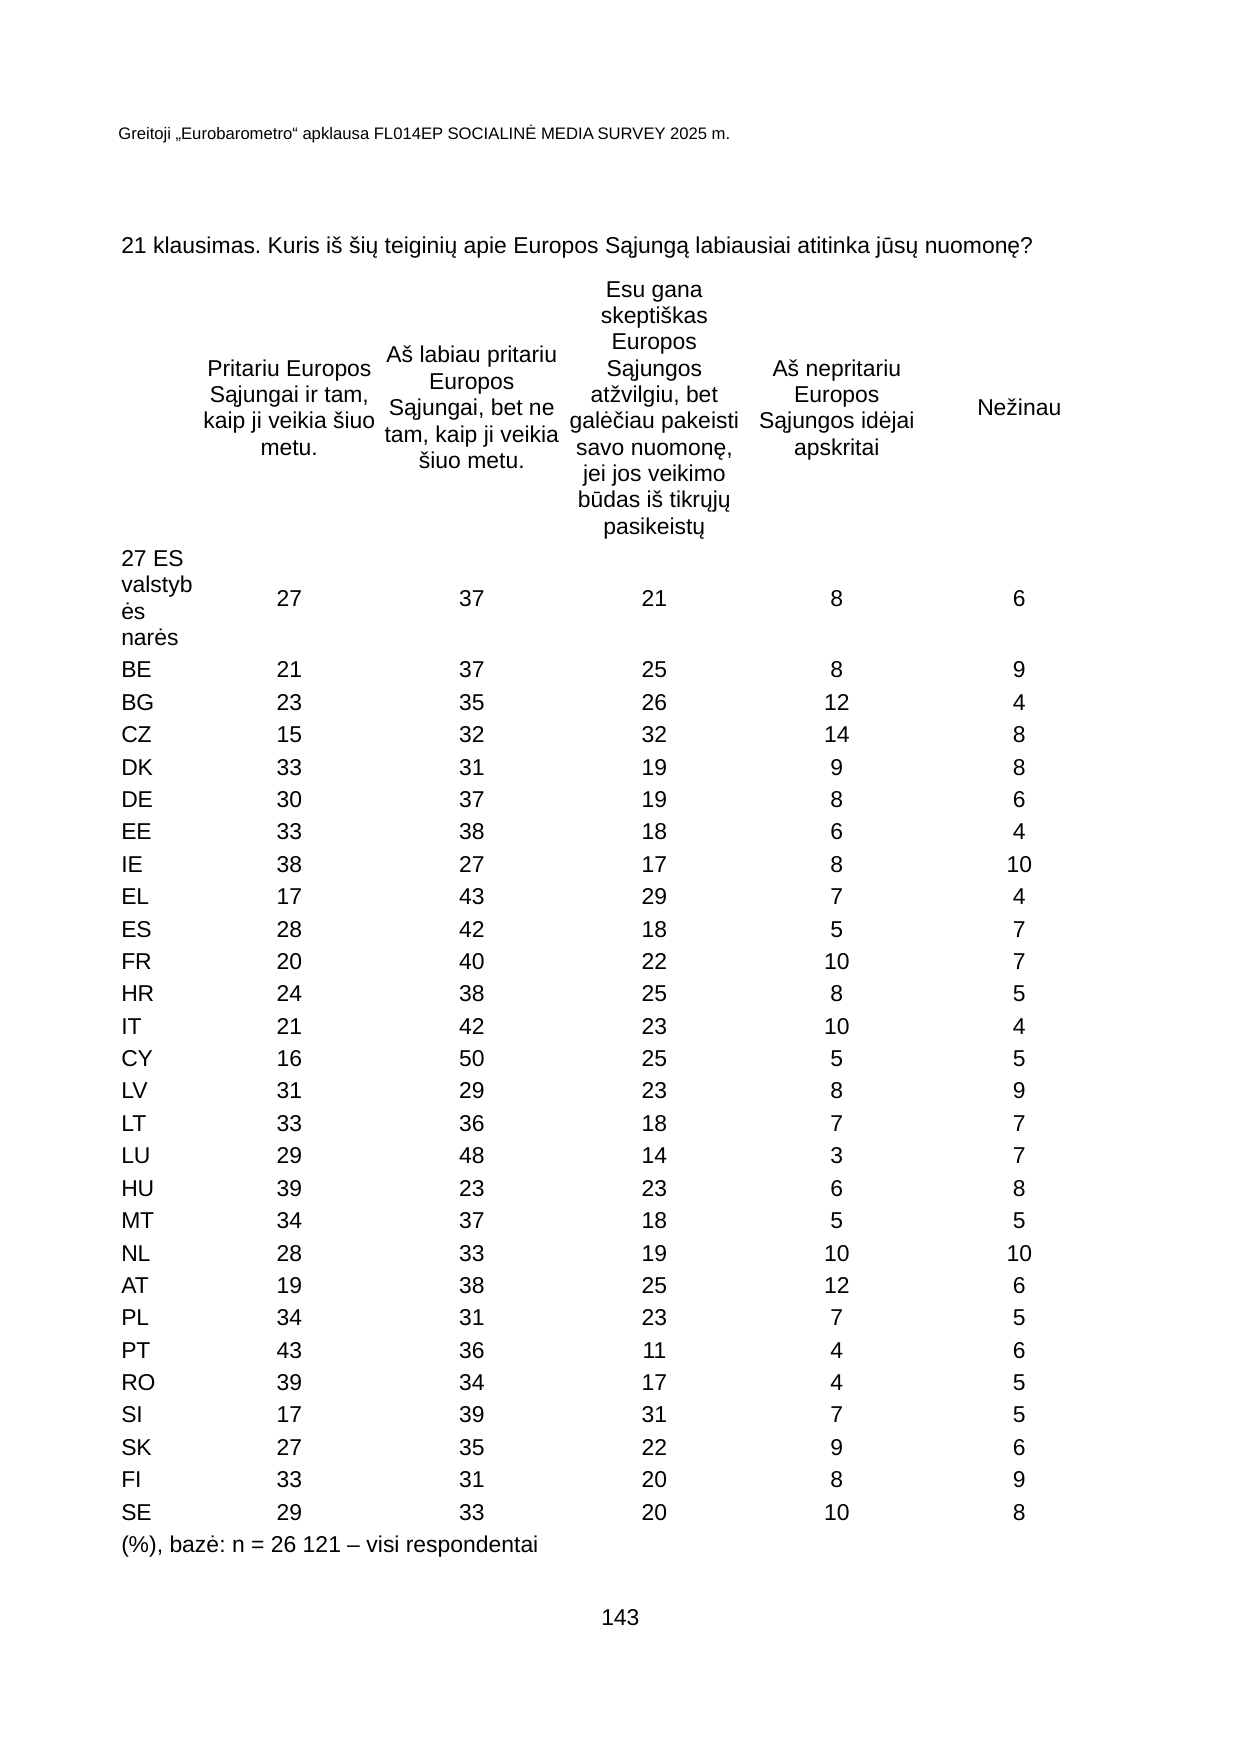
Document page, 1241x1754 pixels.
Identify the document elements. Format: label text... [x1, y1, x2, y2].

table_cell EE [118, 815, 198, 848]
table_cell 21 [198, 1010, 380, 1042]
table_cell 17 [198, 880, 380, 912]
table_cell LU [118, 1139, 198, 1172]
table_cell 21 [563, 542, 745, 653]
table_cell BG [118, 686, 198, 718]
table_cell 18 [563, 913, 745, 945]
table_cell 10 [928, 1236, 1110, 1269]
table_cell 17 [563, 848, 745, 880]
table_cell DE [118, 783, 198, 815]
table_cell 40 [380, 945, 563, 977]
table_cell 9 [928, 1075, 1110, 1107]
table_cell Aš labiau pritariu Europos Sąjungai, bet ne tam, kaip ji veikia šiuo metu. [380, 273, 563, 542]
table_cell 22 [563, 945, 745, 977]
table_cell 6 [928, 1269, 1110, 1301]
table_cell 6 [928, 542, 1110, 653]
table_cell 18 [563, 815, 745, 848]
table_cell 4 [745, 1366, 928, 1398]
table_cell 7 [928, 1139, 1110, 1172]
table_cell 10 [745, 1496, 928, 1528]
table_cell 32 [563, 718, 745, 751]
table_cell 48 [380, 1139, 563, 1172]
table_cell 8 [928, 1172, 1110, 1204]
table_cell 29 [198, 1496, 380, 1528]
table_cell 9 [745, 1431, 928, 1463]
table_cell 38 [380, 815, 563, 848]
table_cell 4 [928, 880, 1110, 912]
table_cell 7 [928, 945, 1110, 977]
table_cell IT [118, 1010, 198, 1042]
table_cell 33 [380, 1496, 563, 1528]
table_cell 31 [198, 1075, 380, 1107]
table_cell 4 [928, 815, 1110, 848]
table_cell 5 [928, 1399, 1110, 1431]
table_cell 5 [928, 1301, 1110, 1334]
table_cell 16 [198, 1042, 380, 1074]
table_cell PL [118, 1301, 198, 1334]
table_cell 25 [563, 977, 745, 1010]
table_cell SI [118, 1399, 198, 1431]
table_cell 38 [380, 977, 563, 1010]
table_cell 43 [380, 880, 563, 912]
table_cell 4 [745, 1334, 928, 1366]
table_cell [118, 273, 198, 542]
table_cell 8 [745, 977, 928, 1010]
table_cell 5 [745, 1204, 928, 1236]
table_cell 10 [745, 1010, 928, 1042]
table_cell 15 [198, 718, 380, 751]
table_cell 18 [563, 1107, 745, 1139]
table_cell PT [118, 1334, 198, 1366]
table_cell 8 [745, 653, 928, 686]
table_cell (%), bazė: n = 26 121 – visi respondentai [118, 1528, 1110, 1560]
table_cell 23 [563, 1075, 745, 1107]
table_cell 17 [198, 1399, 380, 1431]
table_cell 28 [198, 1236, 380, 1269]
table_cell BE [118, 653, 198, 686]
table_cell 29 [380, 1075, 563, 1107]
table_cell 14 [745, 718, 928, 751]
table_cell 8 [745, 1075, 928, 1107]
table_cell 19 [563, 783, 745, 815]
table_cell 5 [928, 1366, 1110, 1398]
table_cell 8 [745, 1463, 928, 1496]
table_cell 27 [380, 848, 563, 880]
table_cell HR [118, 977, 198, 1010]
table_cell 35 [380, 1431, 563, 1463]
table_header 21 klausimas. Kuris iš šių teiginių apie Europos Sąjungą labiausiai atitinka jūsų nuomonę? [118, 217, 1110, 273]
table_cell MT [118, 1204, 198, 1236]
table_cell 34 [198, 1301, 380, 1334]
table_cell Nežinau [928, 273, 1110, 542]
table_cell 14 [563, 1139, 745, 1172]
table_cell 39 [380, 1399, 563, 1431]
table_cell 4 [928, 1010, 1110, 1042]
table_cell 9 [745, 751, 928, 783]
table_cell 34 [380, 1366, 563, 1398]
table_cell LT [118, 1107, 198, 1139]
table_cell 9 [928, 1463, 1110, 1496]
table_cell 10 [745, 945, 928, 977]
table_cell 27 [198, 542, 380, 653]
table_cell 5 [928, 1204, 1110, 1236]
table_cell 6 [745, 1172, 928, 1204]
table_cell 42 [380, 913, 563, 945]
table_cell 23 [563, 1172, 745, 1204]
table_cell 5 [928, 977, 1110, 1010]
table_cell 42 [380, 1010, 563, 1042]
table_cell 10 [745, 1236, 928, 1269]
table_cell FI [118, 1463, 198, 1496]
table_cell 33 [380, 1236, 563, 1269]
table_cell 25 [563, 1269, 745, 1301]
table_cell 8 [745, 848, 928, 880]
table_cell 20 [563, 1496, 745, 1528]
table_cell 37 [380, 653, 563, 686]
table_cell 7 [928, 1107, 1110, 1139]
table_cell 8 [928, 1496, 1110, 1528]
table_cell CY [118, 1042, 198, 1074]
table_cell 8 [745, 783, 928, 815]
table_cell 4 [928, 686, 1110, 718]
table_cell 20 [198, 945, 380, 977]
table_cell IE [118, 848, 198, 880]
table_cell 27 ES valstybės narės [118, 542, 198, 653]
table_cell 31 [380, 751, 563, 783]
table_cell 33 [198, 1107, 380, 1139]
table_cell SK [118, 1431, 198, 1463]
table_cell 7 [745, 1107, 928, 1139]
table_cell 19 [563, 751, 745, 783]
table_cell Esu gana skeptiškas Europos Sąjungos atžvilgiu, bet galėčiau pakeisti savo nuomonę, jei jos veikimo būdas iš tikrųjų pasikeistų [563, 273, 745, 542]
table_cell 12 [745, 686, 928, 718]
table_cell ES [118, 913, 198, 945]
table_cell 36 [380, 1334, 563, 1366]
table_cell 30 [198, 783, 380, 815]
table_cell 43 [198, 1334, 380, 1366]
table_cell 35 [380, 686, 563, 718]
table_cell DK [118, 751, 198, 783]
table_cell 9 [928, 653, 1110, 686]
table_cell 7 [745, 1301, 928, 1334]
table_cell 26 [563, 686, 745, 718]
table_cell 17 [563, 1366, 745, 1398]
table_cell NL [118, 1236, 198, 1269]
table_cell 25 [563, 653, 745, 686]
table_cell 38 [198, 848, 380, 880]
table_cell 5 [745, 1042, 928, 1074]
table_cell 18 [563, 1204, 745, 1236]
table_cell 10 [928, 848, 1110, 880]
table_cell Pritariu Europos Sąjungai ir tam, kaip ji veikia šiuo metu. [198, 273, 380, 542]
table_cell 29 [563, 880, 745, 912]
table_cell 3 [745, 1139, 928, 1172]
table_cell 50 [380, 1042, 563, 1074]
table_cell 39 [198, 1172, 380, 1204]
table_cell CZ [118, 718, 198, 751]
table_cell 37 [380, 1204, 563, 1236]
table_cell 33 [198, 815, 380, 848]
table_cell 28 [198, 913, 380, 945]
table_cell 37 [380, 783, 563, 815]
table_cell 8 [928, 718, 1110, 751]
table_cell 21 [198, 653, 380, 686]
table_cell 23 [563, 1010, 745, 1042]
table_cell 31 [380, 1301, 563, 1334]
table_cell 6 [928, 1334, 1110, 1366]
table_cell HU [118, 1172, 198, 1204]
table_cell 20 [563, 1463, 745, 1496]
table_cell 34 [198, 1204, 380, 1236]
table_cell EL [118, 880, 198, 912]
table_cell 36 [380, 1107, 563, 1139]
table_cell FR [118, 945, 198, 977]
table_cell 7 [745, 880, 928, 912]
table_cell 6 [928, 1431, 1110, 1463]
table_cell AT [118, 1269, 198, 1301]
table_cell RO [118, 1366, 198, 1398]
table_cell Aš nepritariu Europos Sąjungos idėjai apskritai [745, 273, 928, 542]
table_cell 31 [563, 1399, 745, 1431]
table_cell 7 [928, 913, 1110, 945]
table_cell 19 [198, 1269, 380, 1301]
table_cell 33 [198, 1463, 380, 1496]
table_cell 37 [380, 542, 563, 653]
table_cell 39 [198, 1366, 380, 1398]
table_cell LV [118, 1075, 198, 1107]
table_cell 31 [380, 1463, 563, 1496]
table_cell 25 [563, 1042, 745, 1074]
table_cell 6 [928, 783, 1110, 815]
table_cell 8 [928, 751, 1110, 783]
table_cell 23 [563, 1301, 745, 1334]
table_cell 38 [380, 1269, 563, 1301]
table_cell 5 [745, 913, 928, 945]
table_cell 32 [380, 718, 563, 751]
table_cell 22 [563, 1431, 745, 1463]
table_cell 23 [380, 1172, 563, 1204]
table_cell 27 [198, 1431, 380, 1463]
table_cell 23 [198, 686, 380, 718]
table_cell 5 [928, 1042, 1110, 1074]
table_cell 24 [198, 977, 380, 1010]
table_cell 8 [745, 542, 928, 653]
table_cell 33 [198, 751, 380, 783]
table_cell 6 [745, 815, 928, 848]
table_cell SE [118, 1496, 198, 1528]
table_cell 7 [745, 1399, 928, 1431]
table_cell 12 [745, 1269, 928, 1301]
table_cell 29 [198, 1139, 380, 1172]
table_cell 19 [563, 1236, 745, 1269]
table_cell 11 [563, 1334, 745, 1366]
